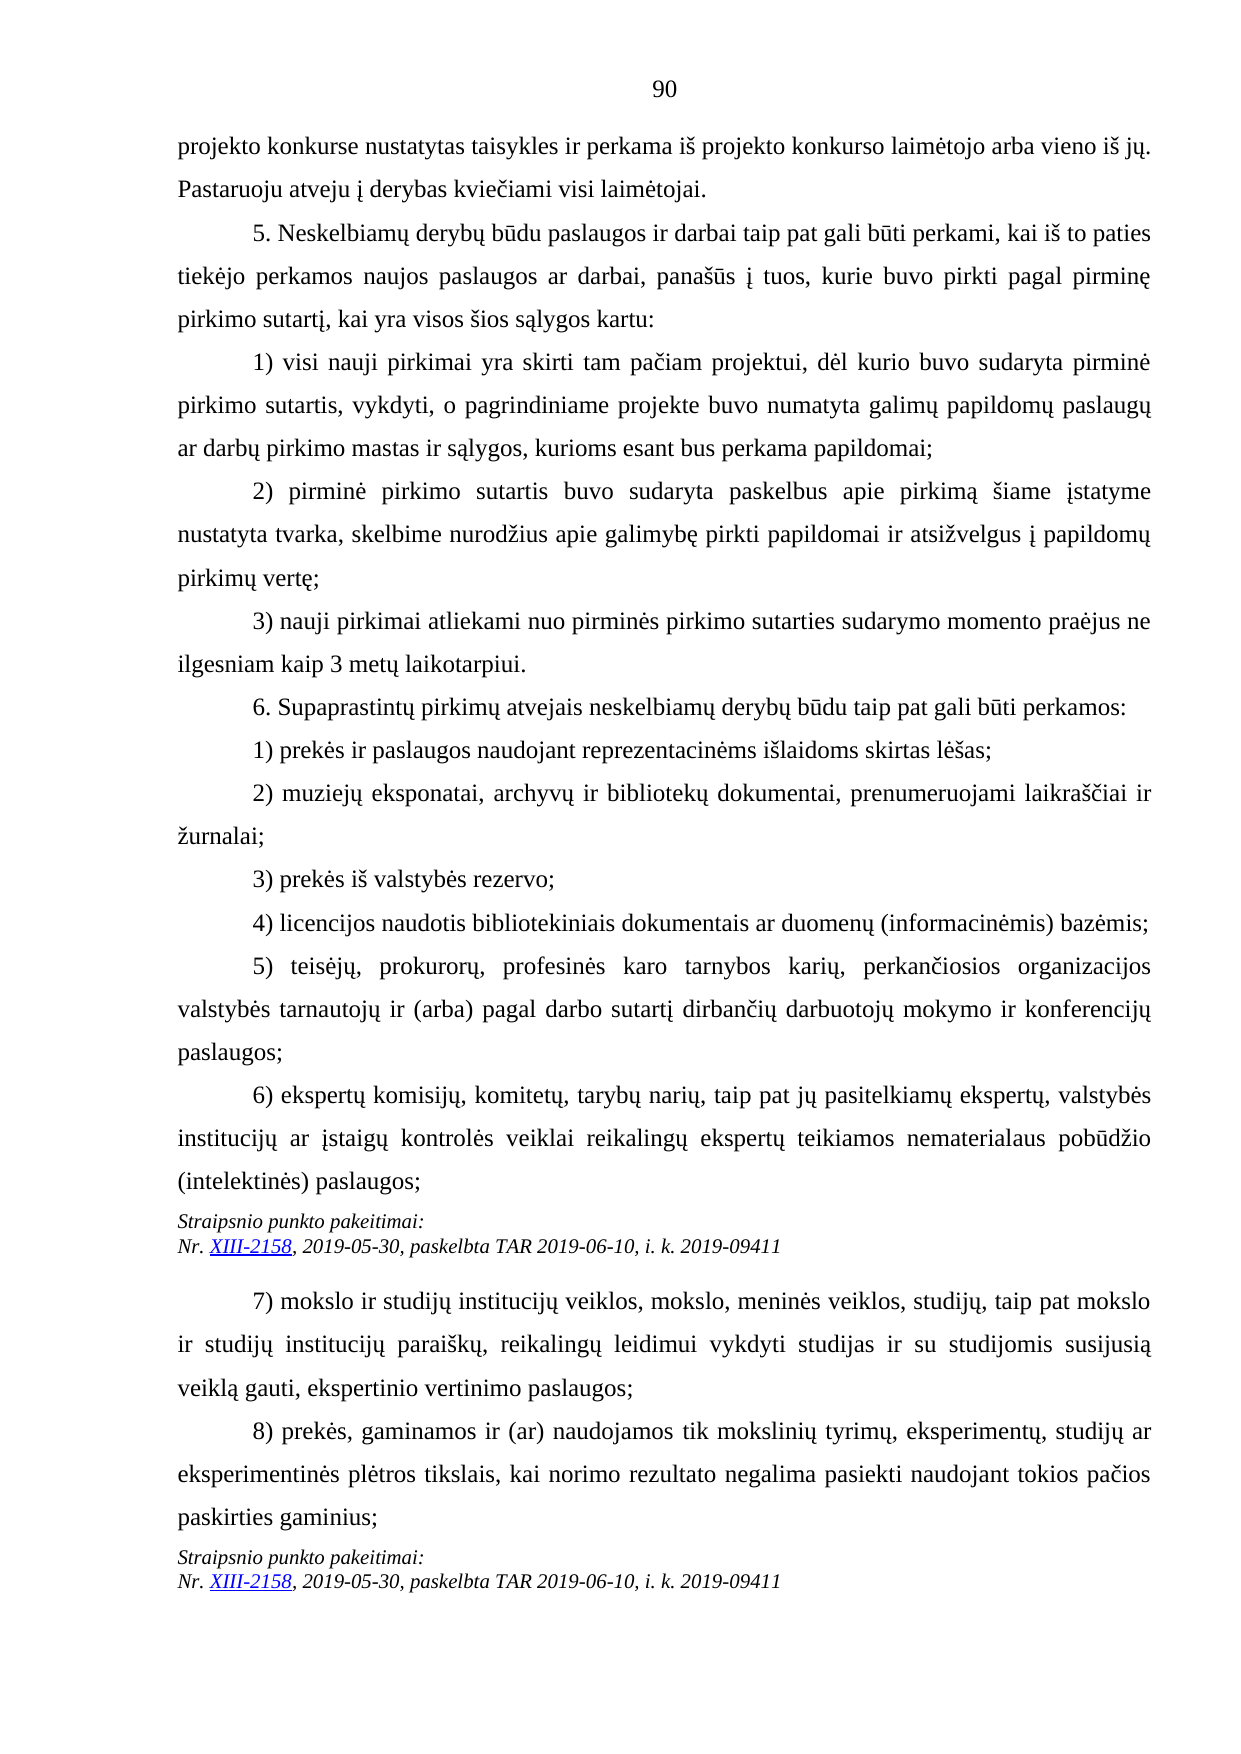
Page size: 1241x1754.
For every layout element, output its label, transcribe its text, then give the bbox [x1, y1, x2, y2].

text 6) ekspertų komisijų, komitetų, tarybų narių, taip pat jų pasitelkiamų ekspertų, valstybės institucijų ar įstaigų kontrolės veiklai reikalingų ekspertų teikiamos nematerialaus pobūdžio (intelektinės) paslaugos; [177, 1080, 1152, 1195]
text 2) pirminė pirkimo sutartis buvo sudaryta paskelbus apie pirkimą šiame įstatyme nustatyta tvarka, skelbime nurodžius apie galimybę pirkti papildomai ir atsižvelgus į papildomų pirkimų vertę; [177, 476, 1152, 591]
text Straipsnio punkto pakeitimai: [177, 1209, 1152, 1233]
text 1) visi nauji pirkimai yra skirti tam pačiam projektui, dėl kurio buvo sudaryta pirminė pirkimo sutartis, vykdyti, o pagrindiniame projekte buvo numatyta galimų papildomų paslaugų ar darbų pirkimo mastas ir sąlygos, kurioms esant bus perkama papildomai; [177, 347, 1152, 462]
text Straipsnio punkto pakeitimai: [177, 1545, 1152, 1569]
text 5. Neskelbiamų derybų būdu paslaugos ir darbai taip pat gali būti perkami, kai iš to paties tiekėjo perkamos naujos paslaugos ar darbai, panašūs į tuos, kurie buvo pirkti pagal pirminę pirkimo sutartį, kai yra visos šios sąlygos kartu: [177, 218, 1152, 333]
text 3) nauji pirkimai atliekami nuo pirminės pirkimo sutarties sudarymo momento praėjus ne ilgesniam kaip 3 metų laikotarpiui. [177, 606, 1152, 678]
text 7) mokslo ir studijų institucijų veiklos, mokslo, meninės veiklos, studijų, taip pat mokslo ir studijų institucijų paraiškų, reikalingų leidimui vykdyti studijas ir su studijomis susijusią veiklą gauti, ekspertinio vertinimo paslaugos; [177, 1286, 1152, 1401]
text 8) prekės, gaminamos ir (ar) naudojamos tik mokslinių tyrimų, eksperimentų, studijų ar eksperimentinės plėtros tikslais, kai norimo rezultato negalima pasiekti naudojant tokios pačios paskirties gaminius; [177, 1416, 1152, 1531]
text 2) muziejų eksponatai, archyvų ir bibliotekų dokumentai, prenumeruojami laikraščiai ir žurnalai; [177, 778, 1152, 850]
text 4) licencijos naudotis bibliotekiniais dokumentais ar duomenų (informacinėmis) bazėmis; [177, 908, 1152, 936]
text 5) teisėjų, prokurorų, profesinės karo tarnybos karių, perkančiosios organizacijos valstybės tarnautojų ir (arba) pagal darbo sutartį dirbančių darbuotojų mokymo ir konferencijų paslaugos; [177, 951, 1152, 1066]
text Nr. XIII-2158, 2019-05-30, paskelbta TAR 2019-06-10, i. k. 2019-09411 [177, 1569, 1152, 1593]
text Nr. XIII-2158, 2019-05-30, paskelbta TAR 2019-06-10, i. k. 2019-09411 [177, 1233, 1152, 1258]
text 1) prekės ir paslaugos naudojant reprezentacinėms išlaidoms skirtas lėšas; [177, 735, 1152, 764]
text 6. Supaprastintų pirkimų atvejais neskelbiamų derybų būdu taip pat gali būti perkamos: [177, 692, 1152, 721]
text projekto konkurse nustatytas taisykles ir perkama iš projekto konkurso laimėtojo arba vieno iš jų. Pastaruoju atveju į derybas kviečiami visi laimėtojai. [177, 131, 1152, 203]
text 3) prekės iš valstybės rezervo; [177, 864, 1152, 893]
